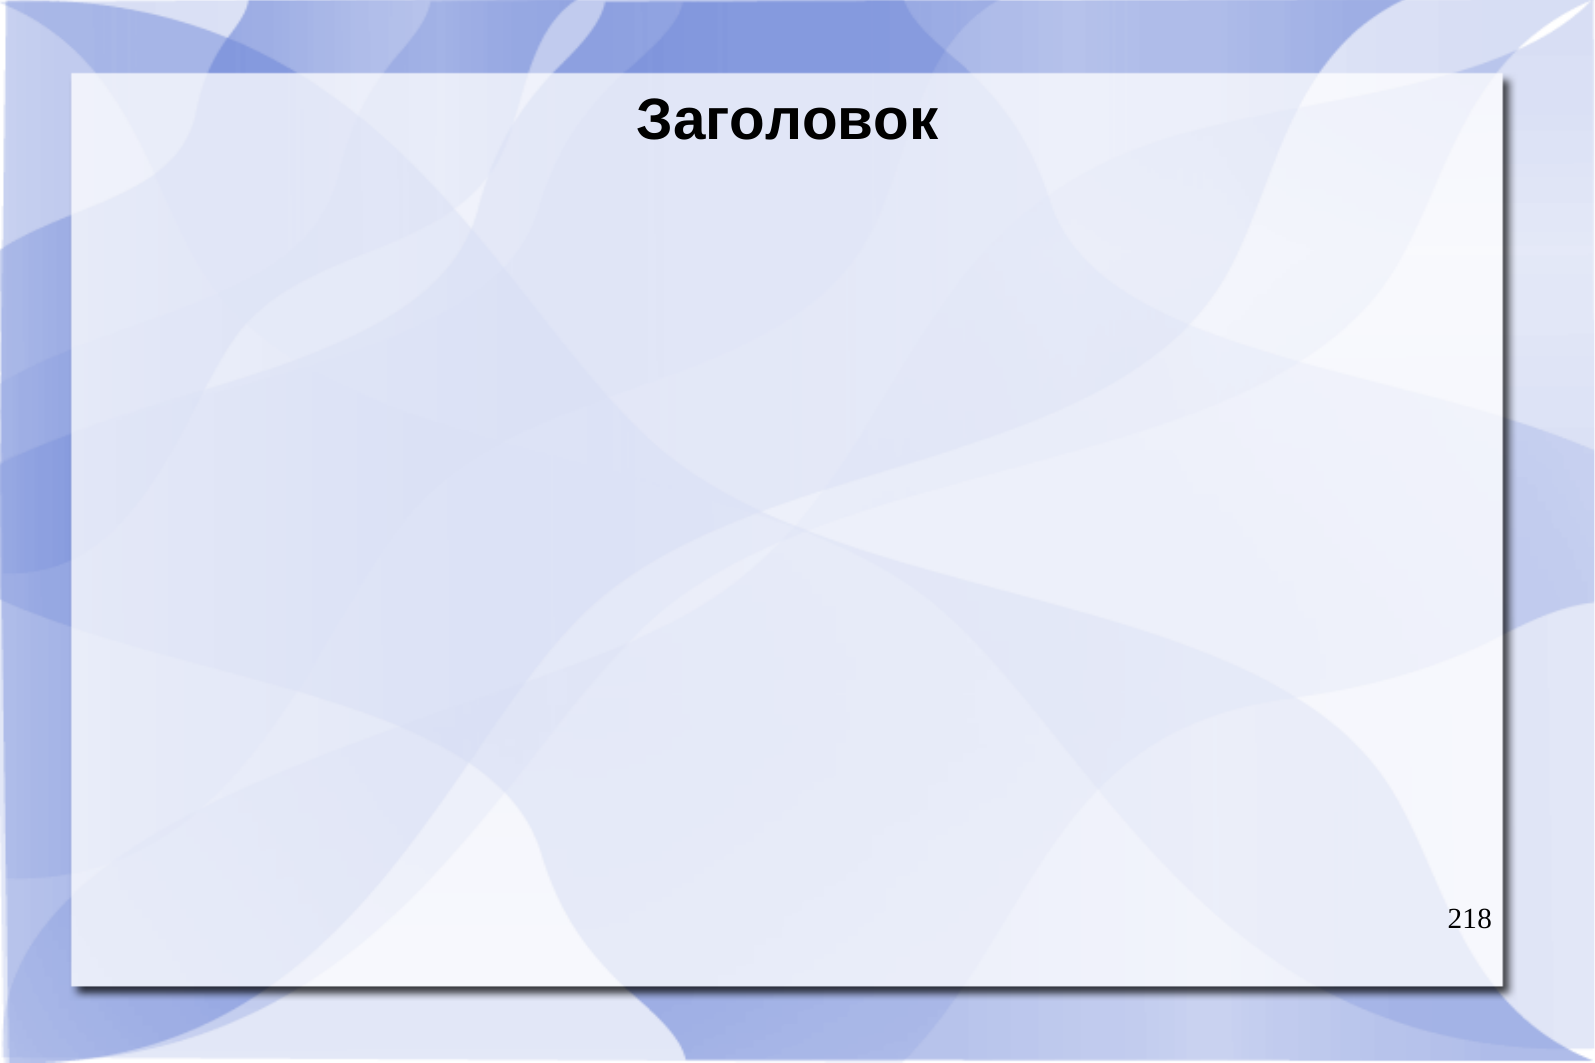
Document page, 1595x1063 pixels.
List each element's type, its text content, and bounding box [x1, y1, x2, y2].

picture [0, 0, 1595, 1063]
title Заголовок [75, 75, 1501, 164]
